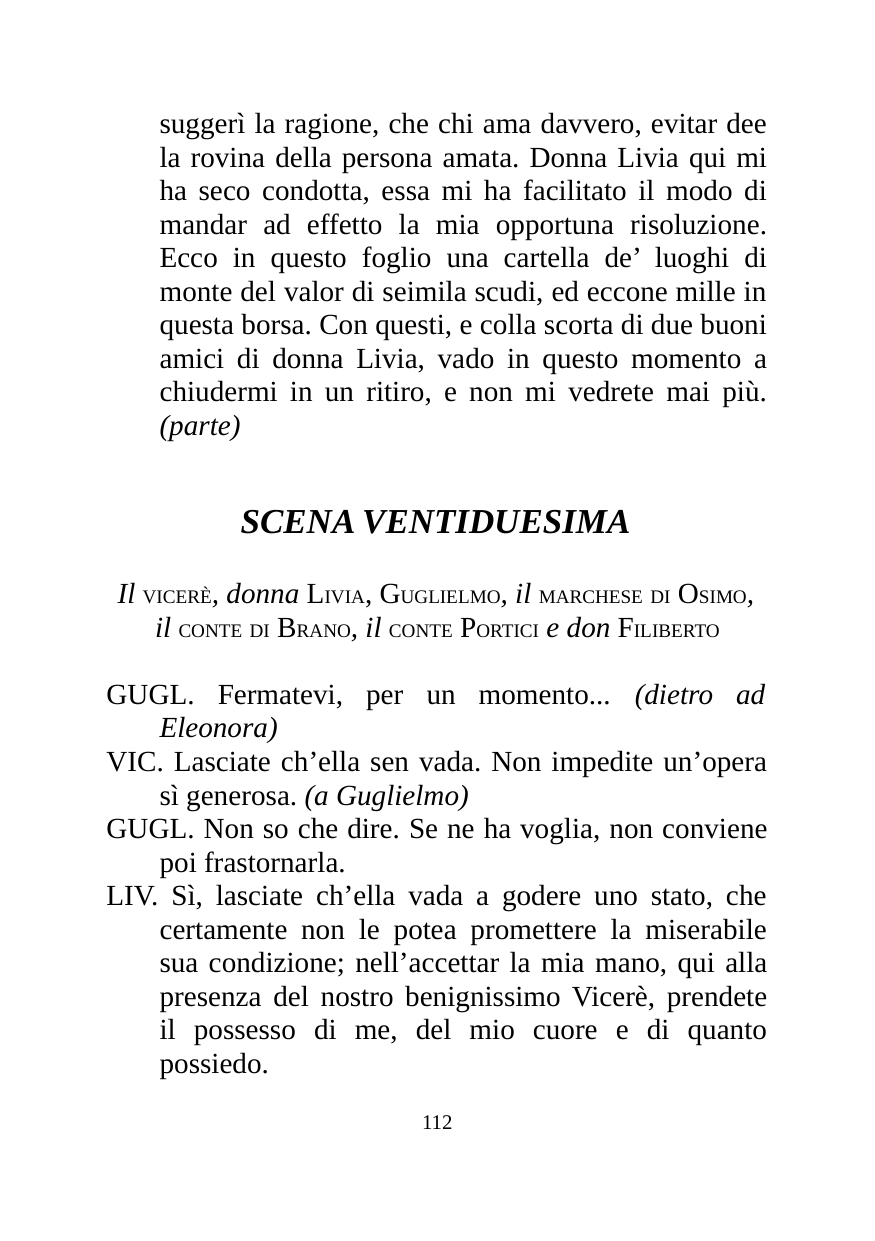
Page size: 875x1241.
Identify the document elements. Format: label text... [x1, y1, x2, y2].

subtitle SCENA VENTIDUESIMA [106, 501, 768, 541]
text LIV. Sì, lasciate ch’ella vada a godere uno stato, che certamente non le potea promettere la miserabile sua condizione; nell’accettar la mia mano, qui alla presenza del nostro benignissimo Vicerè, prendete il possesso di me, del mio cuore e di quanto possiedo. [106, 878, 768, 1079]
text Il vicerè, donna Livia, Guglielmo, il marchese di Osimo, il conte di Brano, il conte Portici e don Filiberto [106, 576, 768, 643]
text VIC. Lasciate ch’ella sen vada. Non impedite un’opera sì generosa. (a Guglielmo) [106, 744, 768, 811]
text suggerì la ragione, che chi ama davvero, evitar dee la rovina della persona amata. Donna Livia qui mi ha seco condotta, essa mi ha facilitato il modo di mandar ad effetto la mia opportuna risoluzione. Ecco in questo foglio una cartella de’ luoghi di monte del valor di seimila scudi, ed eccone mille in questa borsa. Con questi, e colla scorta di due buoni amici di donna Livia, vado in questo momento a chiudermi in un ritiro, e non mi vedrete mai più. (parte) [106, 106, 768, 442]
text GUGL. Fermatevi, per un momento... (dietro ad Eleonora) [106, 677, 768, 744]
text GUGL. Non so che dire. Se ne ha voglia, non conviene poi frastornarla. [106, 811, 768, 878]
